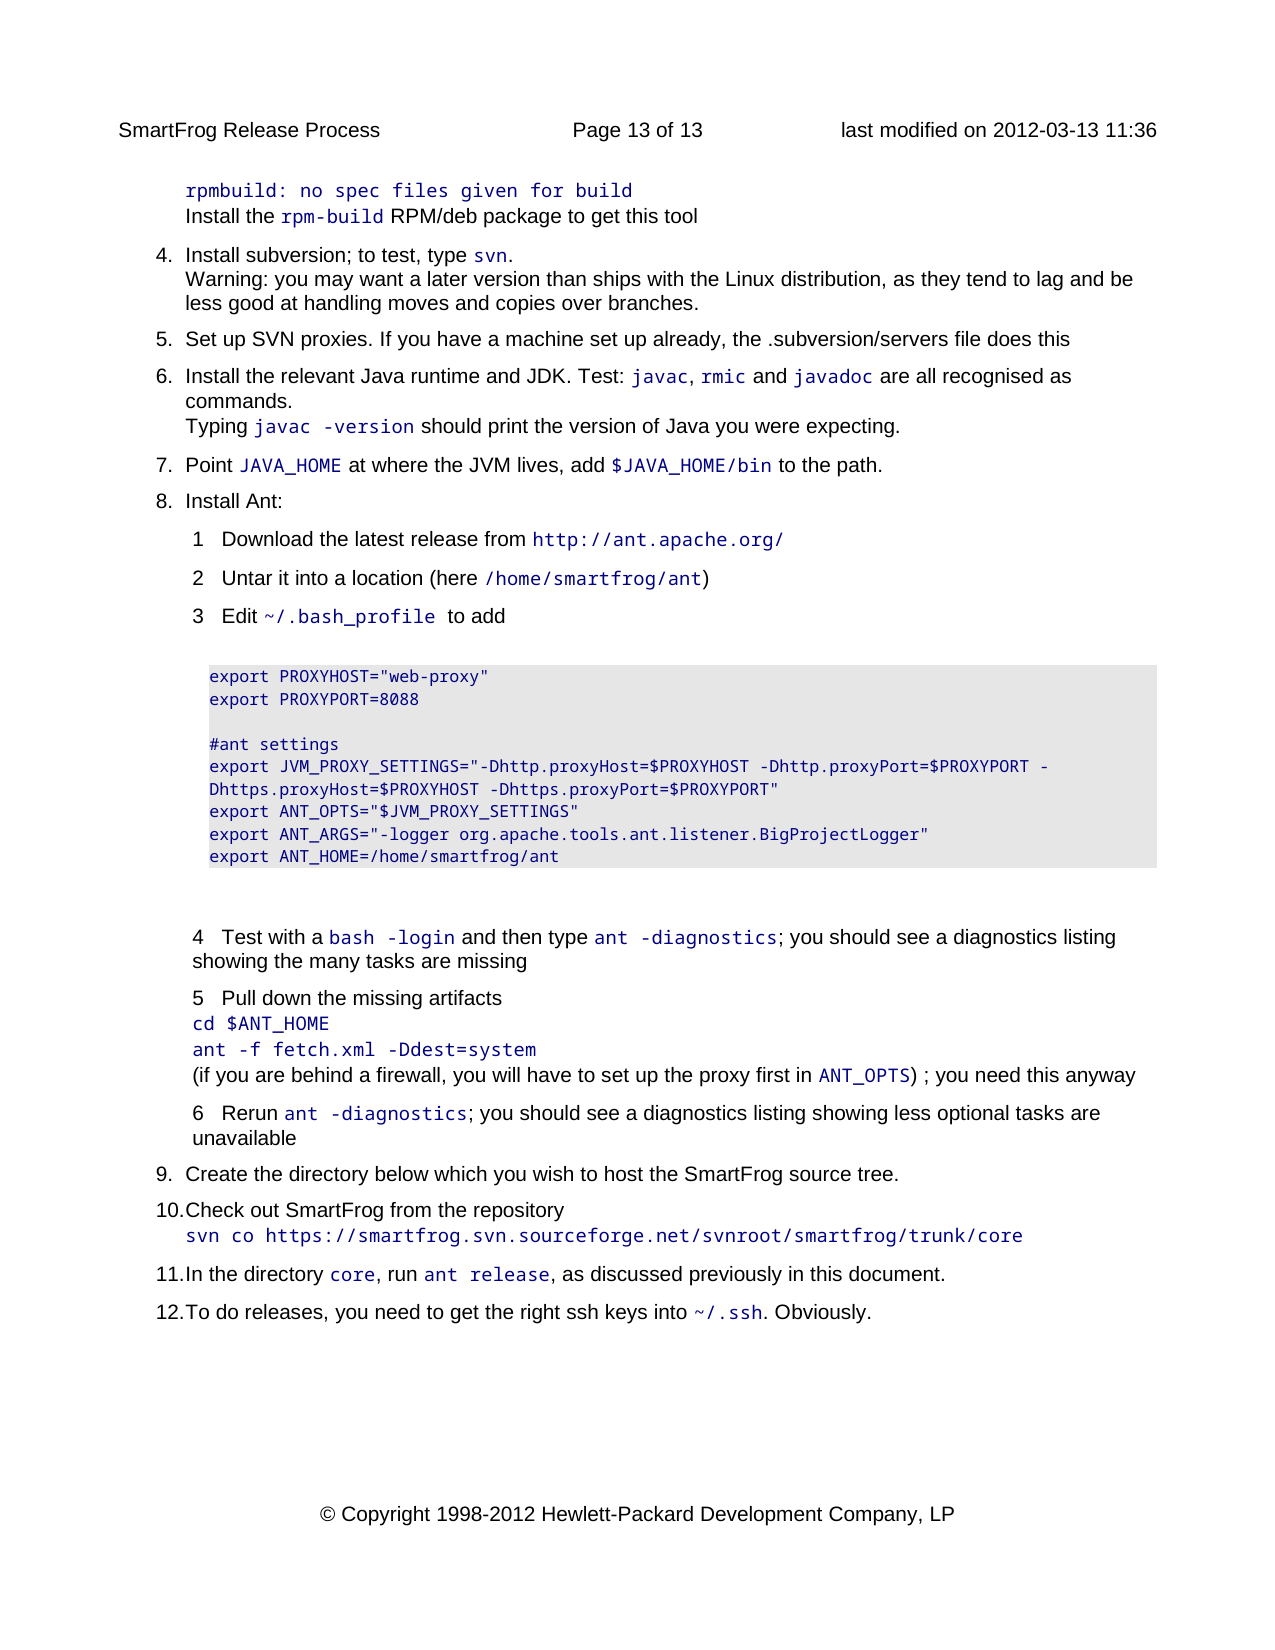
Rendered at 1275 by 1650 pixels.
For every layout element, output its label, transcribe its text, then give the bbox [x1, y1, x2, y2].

list Install the relevant Java runtime and JDK. Test: javac, rmic and javadoc are all recognised as commands. Typing javac -version should print the version of Java you were expecting. [118, 363, 1157, 439]
list To do releases, you need to get the right ssh keys into ~/.ssh. Obviously. [118, 1299, 1157, 1325]
list Download the latest release from http://ant.apache.org/ [162, 526, 1157, 552]
list rpmbuild: no spec files given for build Install the rpm-build RPM/deb package to get this tool [118, 177, 1157, 229]
list Test with a bash -login and then type ant -diagnostics; you should see a diagnostics listing showing the many tasks are missing [162, 924, 1157, 973]
text export PROXYPORT=8088 [209, 688, 1157, 710]
text export PROXYHOST="web-proxy" [209, 665, 1157, 688]
list Create the directory below which you wish to host the SmartFrog source tree. [118, 1162, 1157, 1186]
list Rerun ant -diagnostics; you should see a diagnostics listing showing less optional tasks are unavailable [162, 1100, 1157, 1150]
list Point JAVA_HOME at where the JVM lives, add $JAVA_HOME/bin to the path. [118, 451, 1157, 477]
text #ant settings [209, 733, 1157, 755]
text export ANT_ARGS="-logger org.apache.tools.ant.listener.BigProjectLogger" [209, 823, 1157, 845]
list Check out SmartFrog from the repository svn co https://smartfrog.svn.sourceforge.net/svnroot/smartfrog/trunk/core [118, 1198, 1157, 1248]
text export JVM_PROXY_SETTINGS="-Dhttp.proxyHost=$PROXYHOST -Dhttp.proxyPort=$PROXYPORT -Dhttps.proxyHost=$PROXYHOST -Dhttps.proxyPort=$PROXYPORT" [209, 755, 1157, 800]
list Untar it into a location (here /home/smartfrog/ant) [162, 564, 1157, 591]
list Install Ant: [118, 490, 1157, 513]
list In the directory core, run ant release, as discussed previously in this document. [118, 1260, 1157, 1286]
list Pull down the missing artifacts cd $ANT_HOME ant -f fetch.xml -Ddest=system (if you are behind a firewall, you will have to set up the proxy first in ANT_OPTS) ; you need this anyway [162, 986, 1157, 1088]
list Install subversion; to test, type svn. Warning: you may want a later version than ships with the Linux distribution, as they tend to lag and be less good at handling moves and copies over branches. [118, 242, 1157, 315]
list Set up SVN proxies. If you have a machine set up already, the .subversion/servers file does this [118, 327, 1157, 351]
text export ANT_OPTS="$JVM_PROXY_SETTINGS" [209, 800, 1157, 823]
text export ANT_HOME=/home/smartfrog/ant [209, 845, 1157, 868]
list Edit ~/.bash_profile to add [162, 603, 1157, 653]
